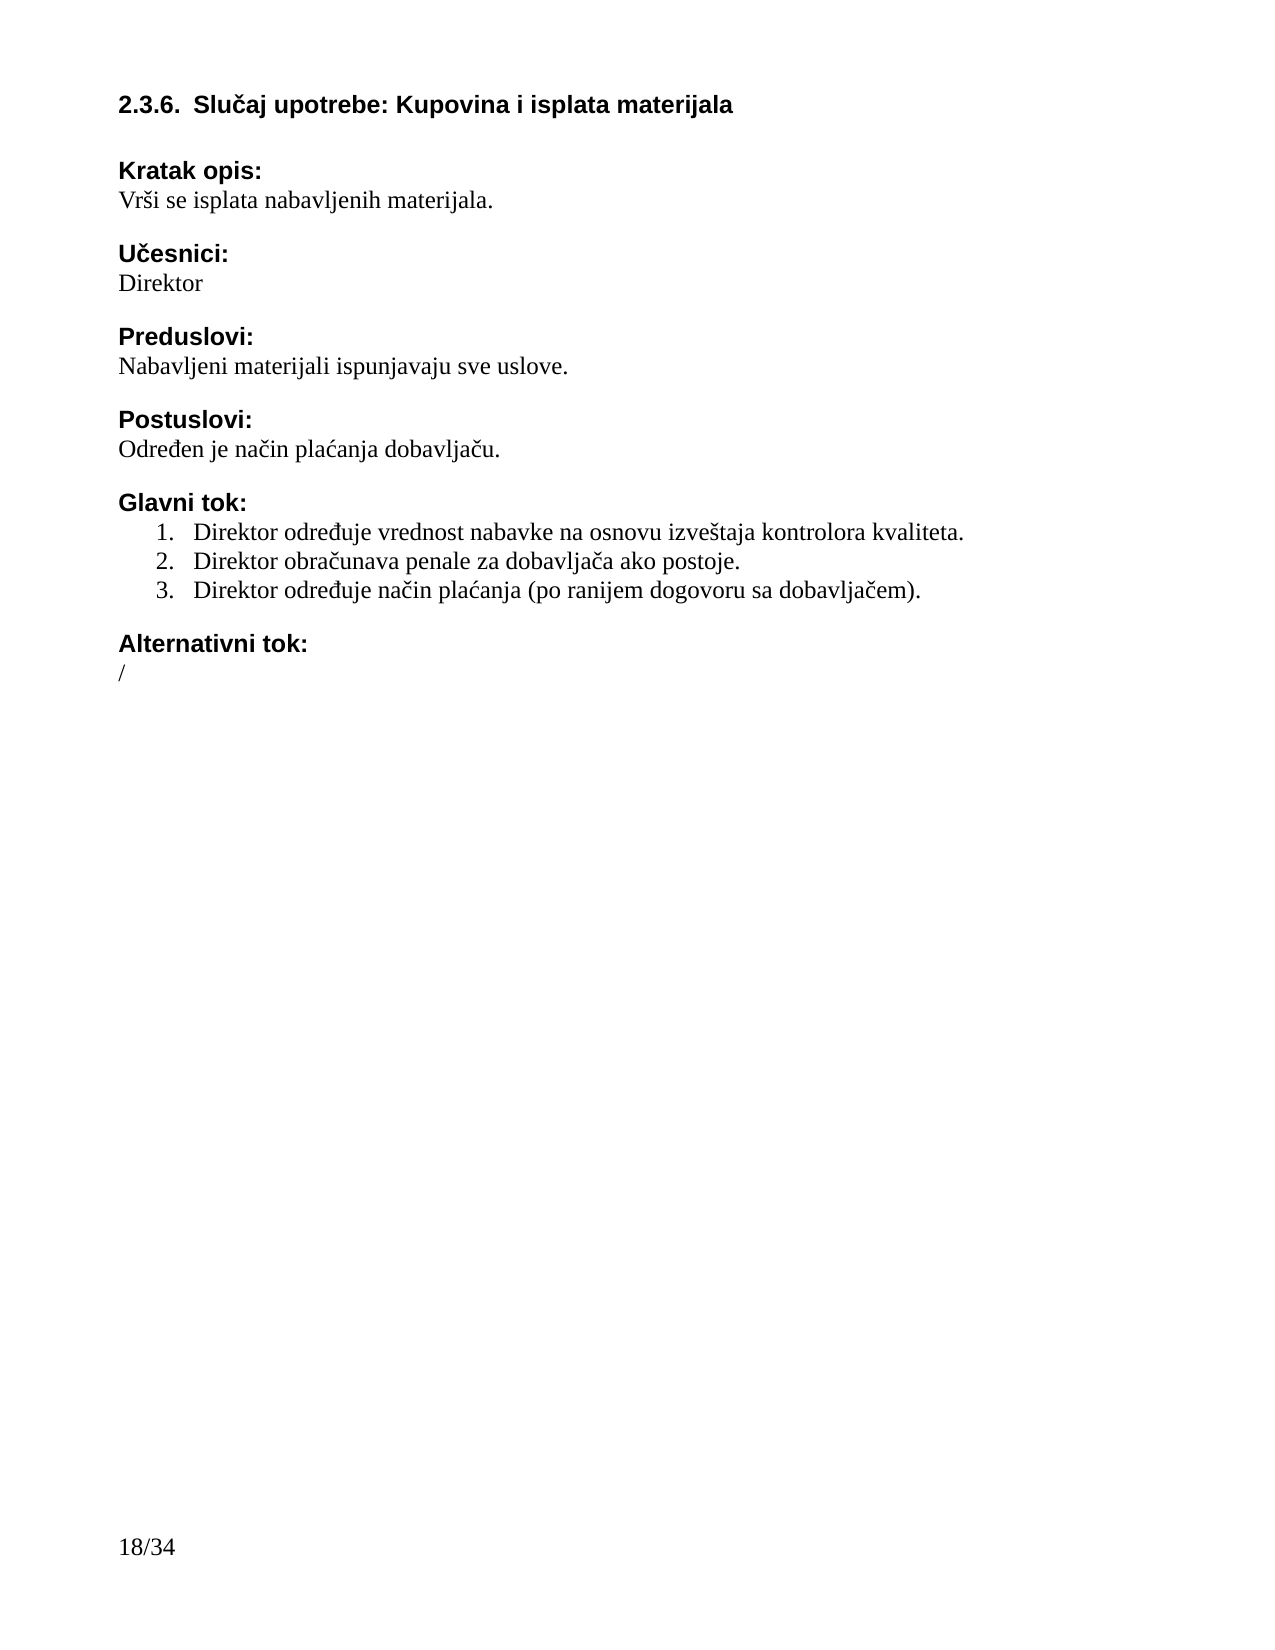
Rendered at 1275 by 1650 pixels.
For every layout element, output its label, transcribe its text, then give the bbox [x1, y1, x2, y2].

subtitle Učesnici: [118, 239, 1157, 268]
list Direktor obračunava penale za dobavljača ako postoje. [156, 546, 1157, 575]
subtitle Alternativni tok: [118, 629, 1157, 658]
subtitle Slučaj upotrebe: Kupovina i isplata materijala [118, 89, 1157, 118]
subtitle Postuslovi: [118, 405, 1157, 434]
subtitle Glavni tok: [118, 488, 1157, 517]
list Direktor određuje vrednost nabavke na osnovu izveštaja kontrolora kvaliteta. [156, 517, 1157, 546]
text Određen je način plaćanja dobavljaču. [118, 434, 1157, 463]
subtitle Kratak opis: [118, 156, 1157, 185]
text / [118, 658, 1157, 686]
text Vrši se isplata nabavljenih materijala. [118, 185, 1157, 214]
text Direktor [118, 268, 1157, 297]
text Nabavljeni materijali ispunjavaju sve uslove. [118, 351, 1157, 380]
subtitle Preduslovi: [118, 322, 1157, 351]
list Direktor određuje način plaćanja (po ranijem dogovoru sa dobavljačem). [156, 575, 1157, 603]
